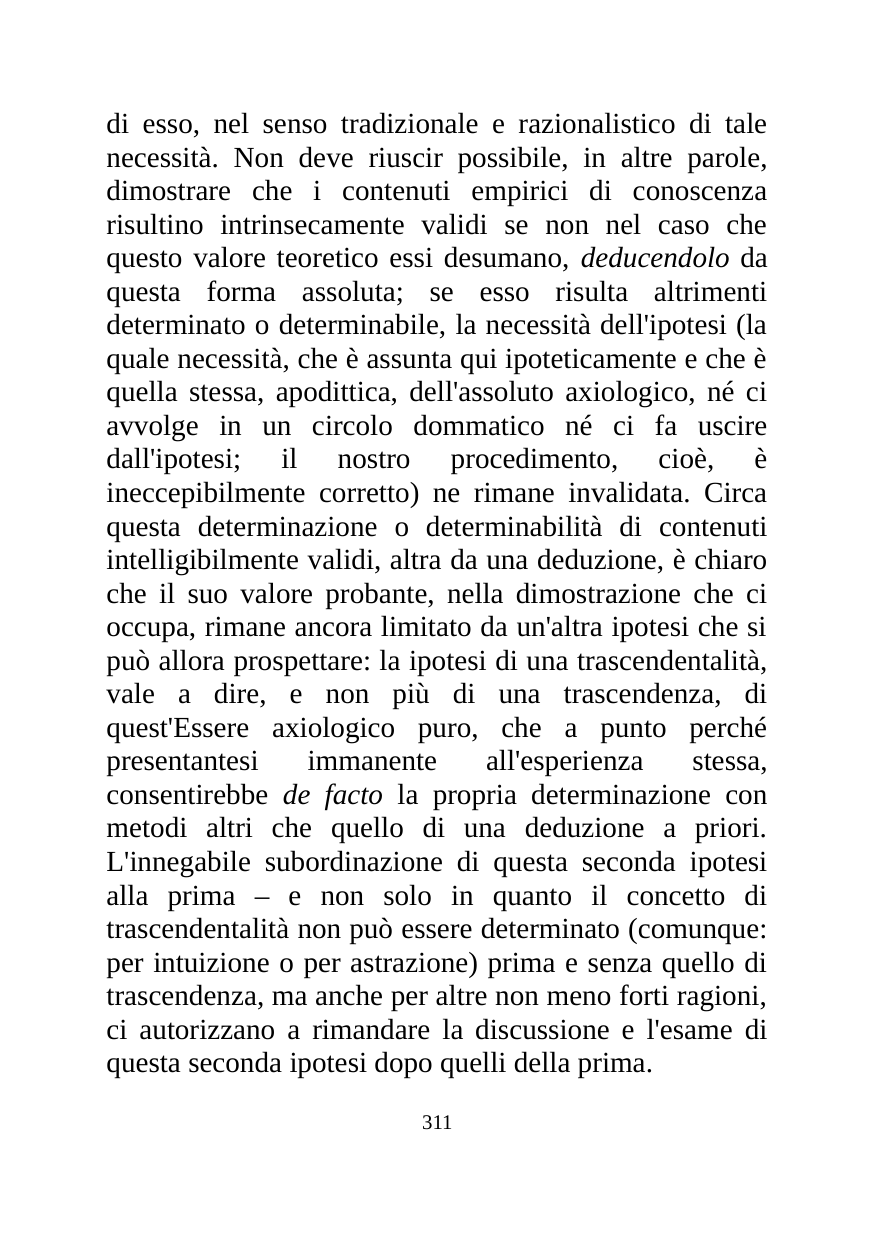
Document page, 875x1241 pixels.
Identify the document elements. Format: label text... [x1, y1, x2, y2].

text di esso, nel senso tradizionale e razionalistico di tale necessità. Non deve riuscir possibile, in altre parole, dimostrare che i contenuti empirici di conoscenza risultino intrinsecamente validi se non nel caso che questo valore teoretico essi desumano, deducendolo da questa forma assoluta; se esso risulta altrimenti determinato o determinabile, la necessità dell'ipotesi (la quale necessità, che è assunta qui ipoteticamente e che è quella stessa, apodittica, dell'assoluto axiologico, né ci avvolge in un circolo dommatico né ci fa uscire dall'ipotesi; il nostro procedimento, cioè, è ineccepibilmente corretto) ne rimane invalidata. Circa questa determinazione o determinabilità di contenuti intelligibilmente validi, altra da una deduzione, è chiaro che il suo valore probante, nella dimostrazione che ci occupa, rimane ancora limitato da un'altra ipotesi che si può allora prospettare: la ipotesi di una trascendentalità, vale a dire, e non più di una trascendenza, di quest'Essere axiologico puro, che a punto perché presentantesi immanente all'esperienza stessa, consentirebbe de facto la propria determinazione con metodi altri che quello di una deduzione a priori. L'innegabile subordinazione di questa seconda ipotesi alla prima – e non solo in quanto il concetto di trascendentalità non può essere determinato (comunque: per intuizione o per astrazione) prima e senza quello di trascendenza, ma anche per altre non meno forti ragioni, ci autorizzano a rimandare la discussione e l'esame di questa seconda ipotesi dopo quelli della prima. [106, 106, 768, 1079]
